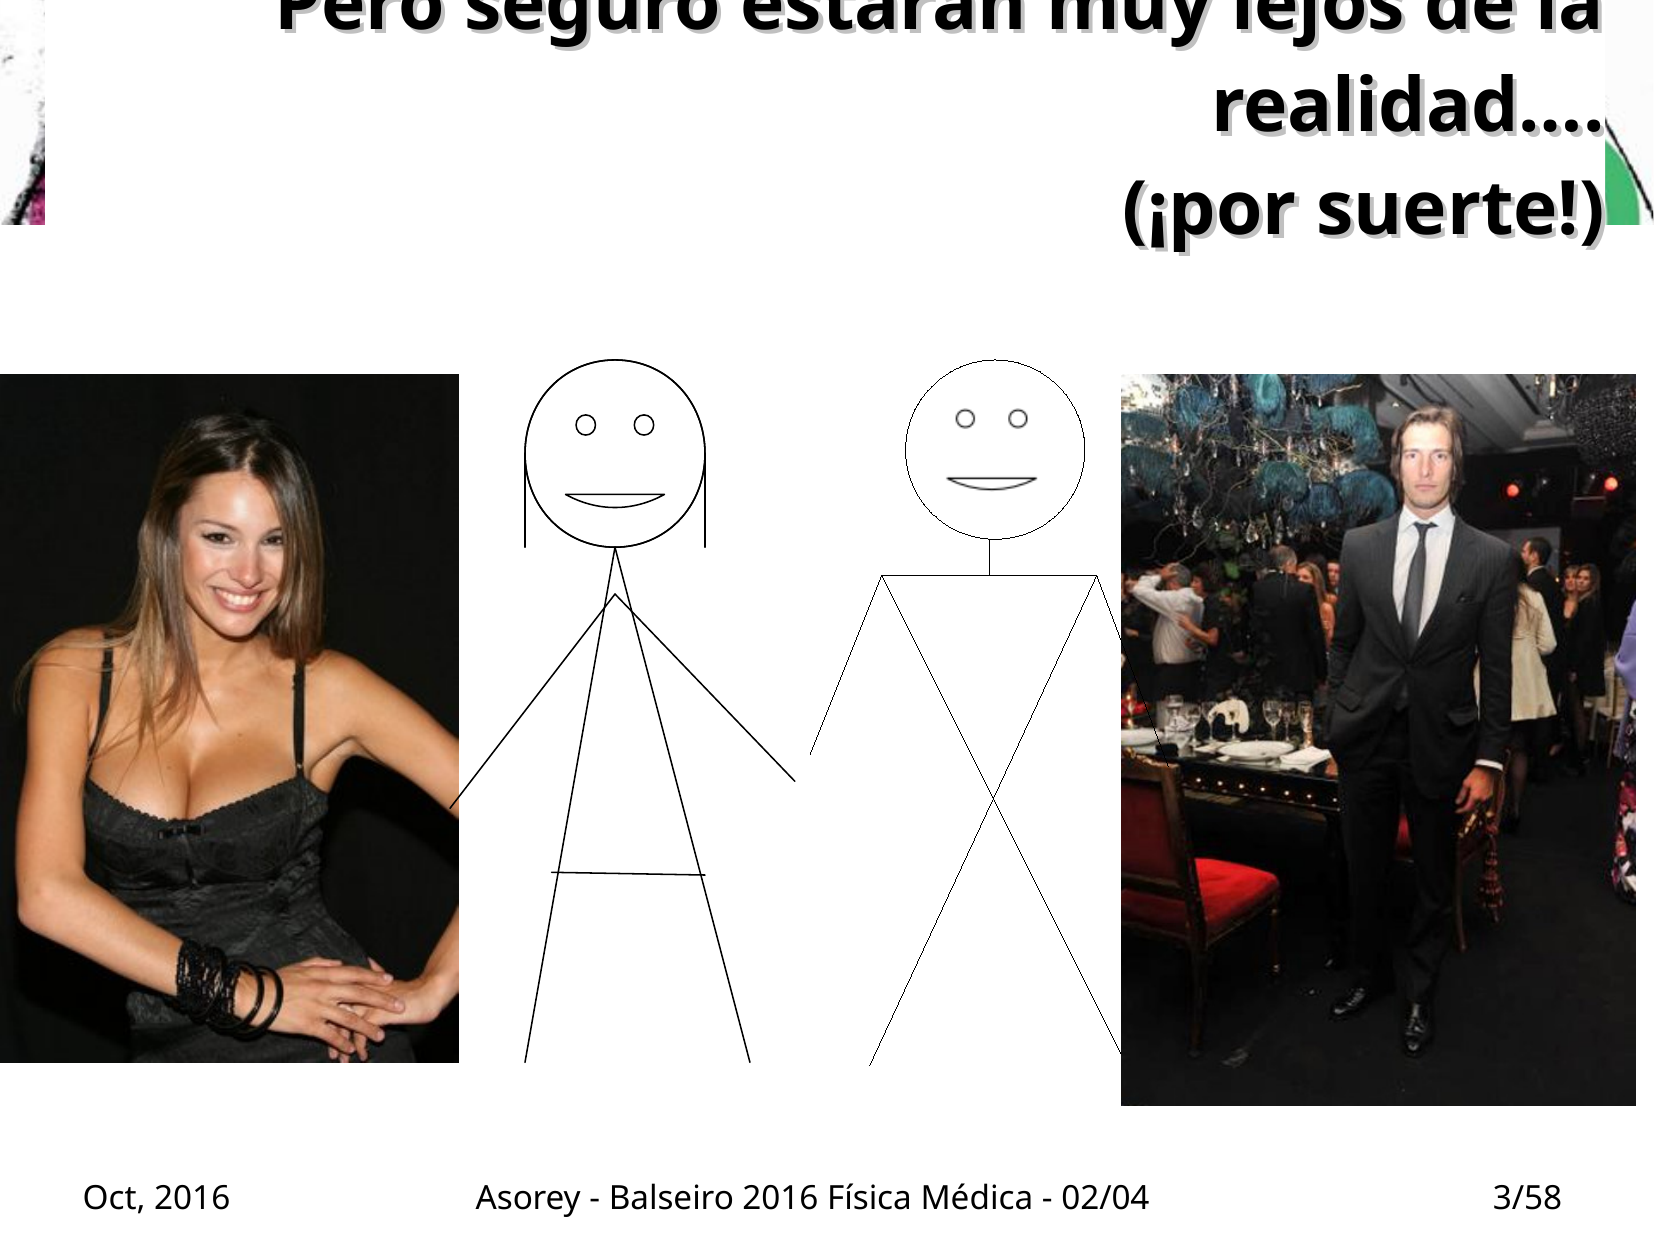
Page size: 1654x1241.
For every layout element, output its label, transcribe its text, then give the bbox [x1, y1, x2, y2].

picture [1606, 0, 1654, 225]
picture [1121, 374, 1636, 1106]
title Pero seguro estarán muy lejos de la realidad…. (¡por suerte!) [45, 11, 1606, 195]
picture [929, 396, 1050, 493]
picture [0, 0, 45, 225]
text_box [450, 359, 795, 1063]
picture [0, 374, 459, 1063]
